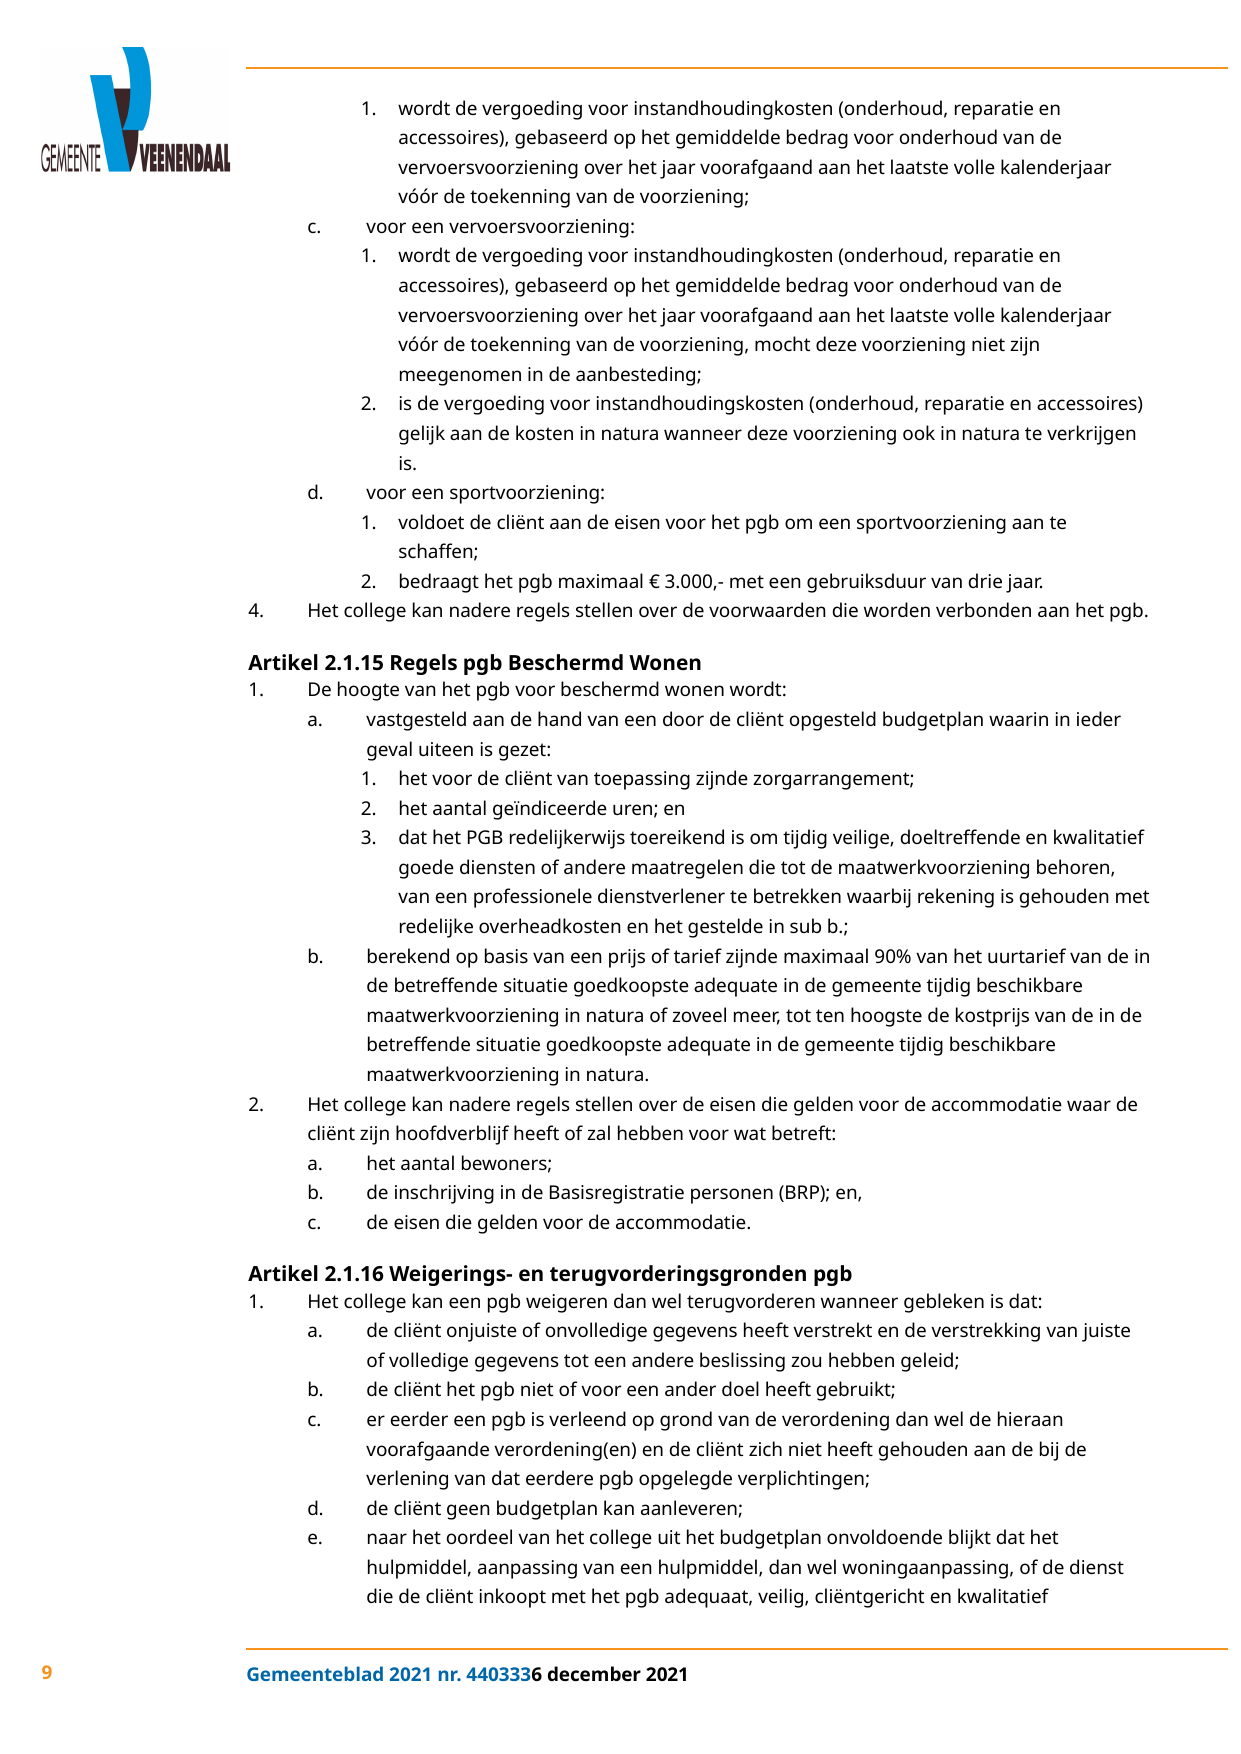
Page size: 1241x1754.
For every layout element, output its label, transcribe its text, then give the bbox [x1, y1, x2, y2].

text Artikel 2.1.16 Weigerings- en terugvorderingsgronden pgb [248, 1259, 1152, 1288]
list wordt de vergoeding voor instandhoudingkosten (onderhoud, reparatie en accessoires), gebaseerd op het gemiddelde bedrag voor onderhoud van de vervoersvoorziening over het jaar voorafgaand aan het laatste volle kalenderjaar vóór de toekenning van de voorziening; [361, 95, 1152, 209]
list voor een vervoersvoorziening: [307, 213, 1152, 239]
list de inschrijving in de Basisregistratie personen (BRP); en, [307, 1179, 1152, 1205]
list het aantal geïndiceerde uren; en [361, 795, 1152, 821]
list Het college kan een pgb weigeren dan wel terugvorderen wanneer gebleken is dat: [248, 1288, 1152, 1314]
list er eerder een pgb is verleend op grond van de verordening dan wel de hieraan voorafgaande verordening(en) en de cliënt zich niet heeft gehouden aan de bij de verlening van dat eerdere pgb opgelegde verplichtingen; [307, 1406, 1152, 1491]
list vastgesteld aan de hand van een door de cliënt opgesteld budgetplan waarin in ieder geval uiteen is gezet: [307, 706, 1152, 761]
list voldoet de cliënt aan de eisen voor het pgb om een sportvoorziening aan te schaffen; [361, 509, 1152, 564]
list De hoogte van het pgb voor beschermd wonen wordt: [248, 677, 1152, 702]
picture [123, 47, 231, 172]
list de cliënt geen budgetplan kan aanleveren; [307, 1495, 1152, 1521]
list voor een sportvoorziening: [307, 479, 1152, 505]
list het voor de cliënt van toepassing zijnde zorgarrangement; [361, 765, 1152, 791]
list berekend op basis van een prijs of tarief zijnde maximaal 90% van het uurtarief van de in de betreffende situatie goedkoopste adequate in de gemeente tijdig beschikbare maatwerkvoorziening in natura of zoveel meer, tot ten hoogste de kostprijs van de in de betreffende situatie goedkoopste adequate in de gemeente tijdig beschikbare maatwerkvoorziening in natura. [307, 943, 1152, 1087]
list de eisen die gelden voor de accommodatie. [307, 1209, 1152, 1235]
list naar het oordeel van het college uit het budgetplan onvoldoende blijkt dat het hulpmiddel, aanpassing van een hulpmiddel, dan wel woningaanpassing, of de dienst die de cliënt inkoopt met het pgb adequaat, veilig, cliëntgericht en kwalitatief [307, 1524, 1152, 1609]
list wordt de vergoeding voor instandhoudingkosten (onderhoud, reparatie en accessoires), gebaseerd op het gemiddelde bedrag voor onderhoud van de vervoersvoorziening over het jaar voorafgaand aan het laatste volle kalenderjaar vóór de toekenning van de voorziening, mocht deze voorziening niet zijn meegenomen in de aanbesteding; [361, 243, 1152, 387]
list dat het PGB redelijkerwijs toereikend is om tijdig veilige, doeltreffende en kwalitatief goede diensten of andere maatregelen die tot de maatwerkvoorziening behoren, van een professionele dienstverlener te betrekken waarbij rekening is gehouden met redelijke overheadkosten en het gestelde in sub b.; [361, 824, 1152, 939]
picture [41, 47, 130, 172]
list bedraagt het pgb maximaal € 3.000,- met een gebruiksduur van drie jaar. [361, 568, 1152, 594]
list het aantal bewoners; [307, 1150, 1152, 1176]
list de cliënt het pgb niet of voor een ander doel heeft gebruikt; [307, 1377, 1152, 1402]
text Artikel 2.1.15 Regels pgb Beschermd Wonen [248, 648, 1152, 677]
list Het college kan nadere regels stellen over de voorwaarden die worden verbonden aan het pgb. [248, 598, 1152, 623]
list de cliënt onjuiste of onvolledige gegevens heeft verstrekt en de verstrekking van juiste of volledige gegevens tot een andere beslissing zou hebben geleid; [307, 1317, 1152, 1373]
list Het college kan nadere regels stellen over de eisen die gelden voor de accommodatie waar de cliënt zijn hoofdverblijf heeft of zal hebben voor wat betreft: [248, 1091, 1152, 1146]
list is de vergoeding voor instandhoudingskosten (onderhoud, reparatie en accessoires) gelijk aan de kosten in natura wanneer deze voorziening ook in natura te verkrijgen is. [361, 391, 1152, 476]
